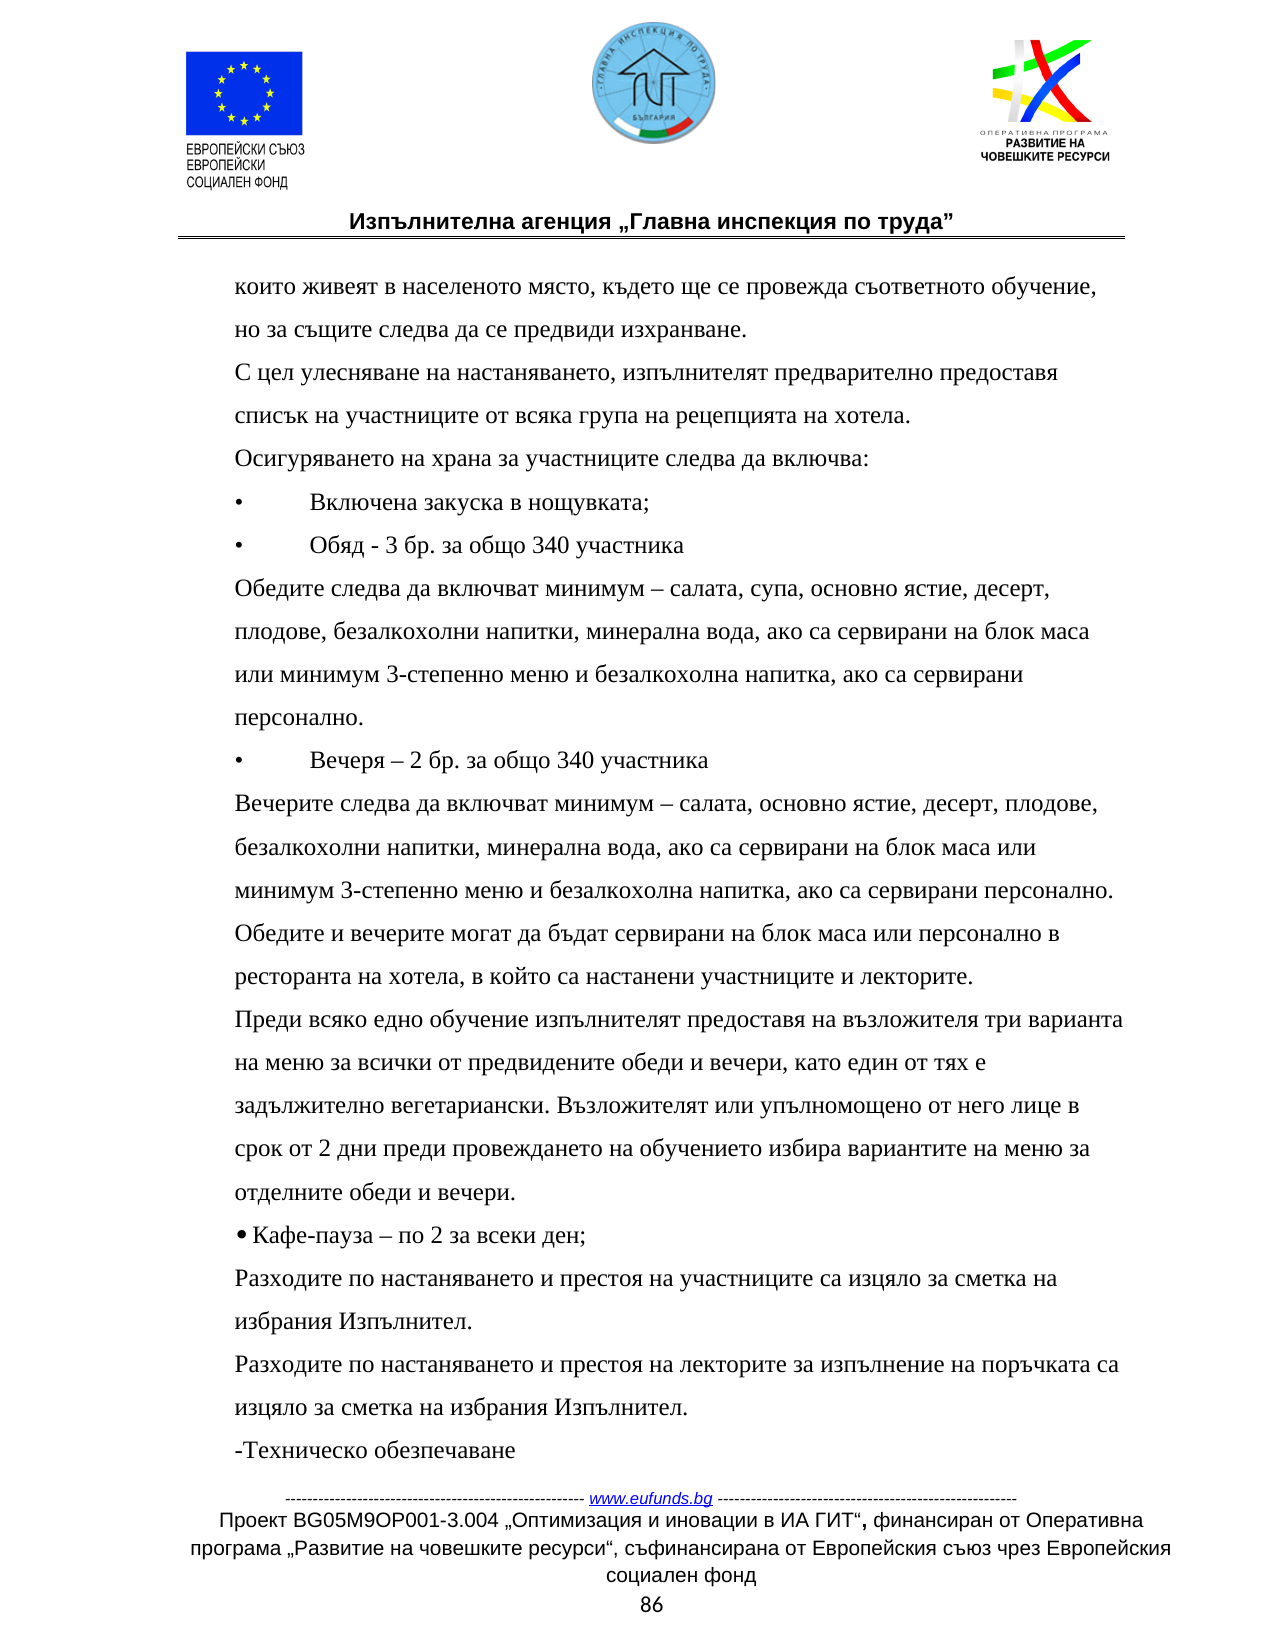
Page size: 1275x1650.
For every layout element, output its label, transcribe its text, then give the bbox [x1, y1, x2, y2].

text които живеят в населеното място, където ще се провежда съответното обучение, но за същите следва да се предвиди изхранване. [234, 271, 1125, 343]
text • Включена закуска в нощувката; [234, 487, 1125, 515]
text Вечерите следва да включват минимум – салата, основно ястие, десерт, плодове, безалкохолни напитки, минерална вода, ако са сервирани на блок маса или минимум 3-степенно меню и безалкохолна напитка, ако са сервирани персонално. [234, 788, 1125, 903]
text Разходите по настаняването и престоя на лекторите за изпълнение на поръчката са изцяло за сметка на избрания Изпълнител. [234, 1349, 1125, 1421]
text Преди всяко едно обучение изпълнителят предоставя на възложителя три варианта на меню за всички от предвидените обеди и вечери, като един от тях е задължително вегетариански. Възложителят или упълномощено от него лице в срок от 2 дни преди провеждането на обучението избира вариантите на меню за отделните обеди и вечери. [234, 1004, 1125, 1205]
text -Техническо обезпечаване [234, 1435, 1125, 1464]
text Обедите и вечерите могат да бъдат сервирани на блок маса или персонално в ресторанта на хотела, в който са настанени участниците и лекторите. [234, 918, 1125, 990]
text С цел улесняване на настаняването, изпълнителят предварително предоставя списък на участниците от всяка група на рецепцията на хотела. [234, 357, 1125, 429]
list Кафе-пауза – по 2 за всеки ден; [237, 1220, 1125, 1248]
text Разходите по настаняването и престоя на участниците са изцяло за сметка на избрания Изпълнител. [234, 1263, 1125, 1335]
text • Обяд - 3 бр. за общо 340 участника [234, 530, 1125, 558]
text Обедите следва да включват минимум – салата, супа, основно ястие, десерт, плодове, безалкохолни напитки, минерална вода, ако са сервирани на блок маса или минимум 3-степенно меню и безалкохолна напитка, ако са сервирани персонално. [234, 573, 1125, 731]
text • Вечеря – 2 бр. за общо 340 участника [234, 745, 1125, 774]
text Осигуряването на храна за участниците следва да включва: [234, 443, 1125, 472]
